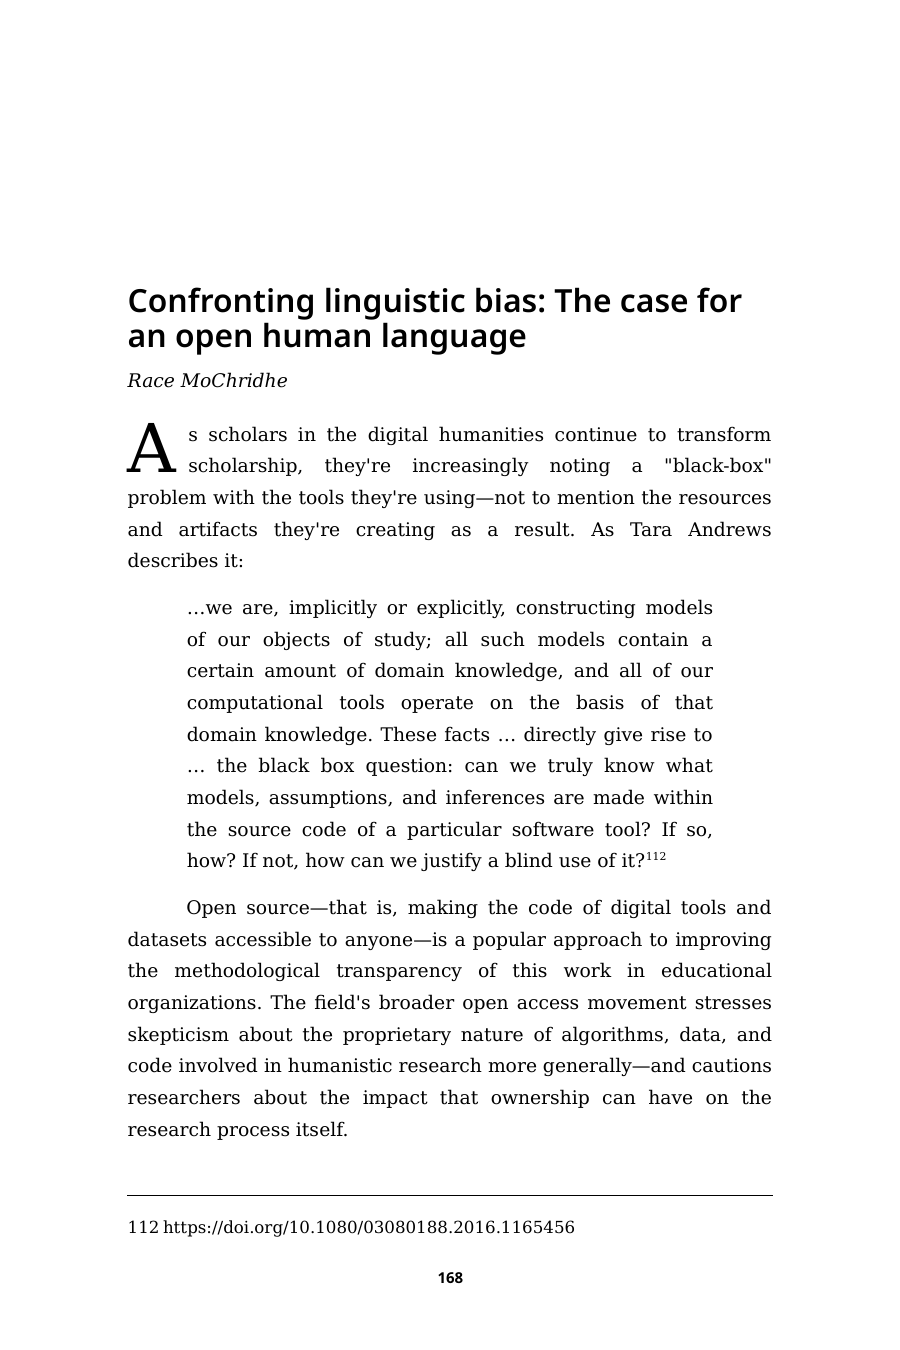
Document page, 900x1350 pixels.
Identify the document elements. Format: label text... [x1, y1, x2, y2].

text …we are, implicitly or explicitly, constructing models of our objects of study; all such models contain a certain amount of domain knowledge, and all of our computational tools operate on the basis of that domain knowledge. These facts … directly give rise to … the black box question: can we truly know what models, assumptions, and inferences are made within the source code of a particular software tool? If so, how? If not, how can we justify a blind use of it? [187, 597, 713, 872]
text As scholars in the digital humanities continue to transform scholarship, they're increasingly noting a "black-box" problem with the tools they're using—not to mention the resources and artifacts they're creating as a result. As Tara Andrews describes it: [127, 424, 772, 572]
text Race MoChridhe [127, 370, 772, 392]
text https://doi.org/10.1080/03080188.2016.1165456 [127, 1218, 772, 1237]
subtitle Confronting linguistic bias: The case for an open human language [127, 283, 772, 357]
text Open source—that is, making the code of digital tools and datasets accessible to anyone—is a popular approach to improving the methodological transparency of this work in educational organizations. The field's broader open access movement stresses skepticism about the proprietary nature of algorithms, data, and code involved in humanistic research more generally—and cautions researchers about the impact that ownership can have on the research process itself. [127, 897, 772, 1141]
